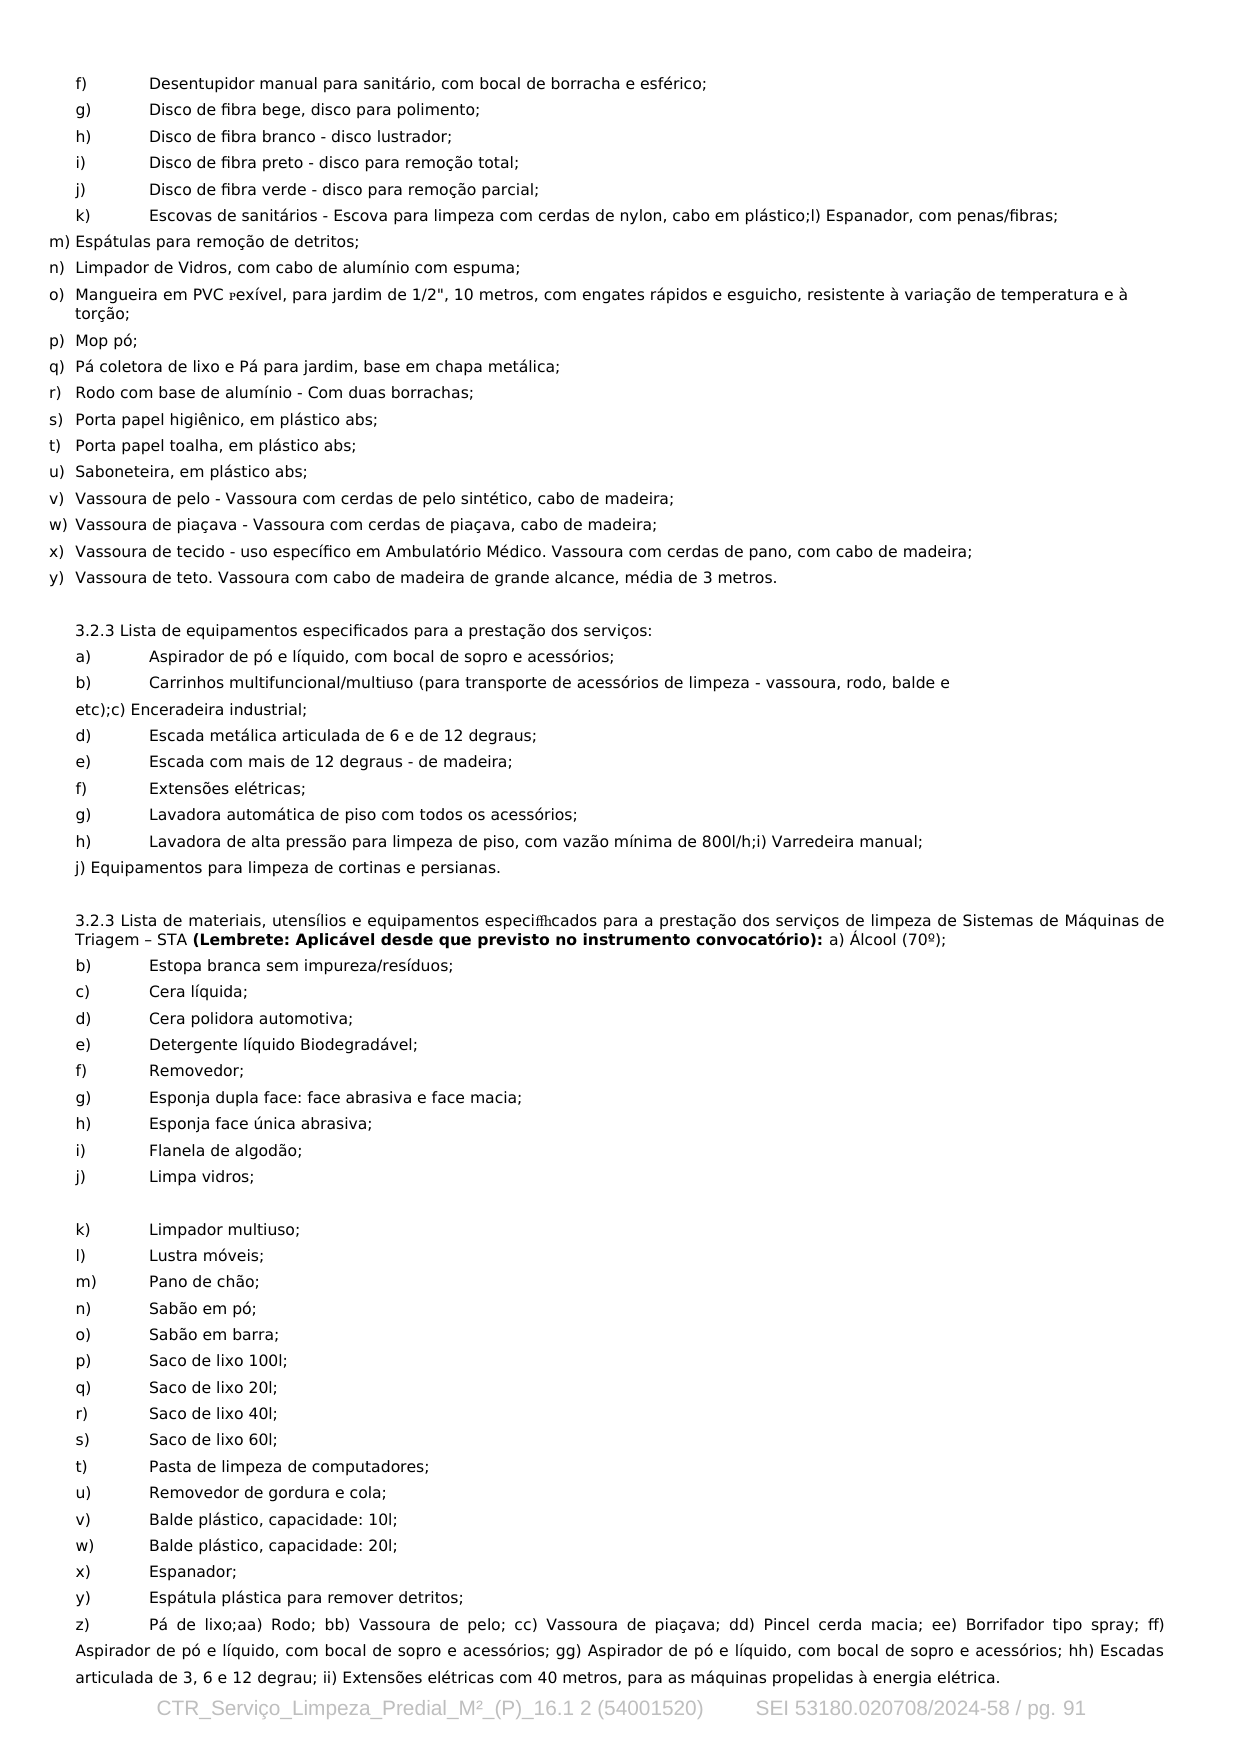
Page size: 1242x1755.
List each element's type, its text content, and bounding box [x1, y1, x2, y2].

text 3.2.3 Lista de materiais, utensílios e equipamentos especicados para a prestação dos serviços de limpeza de Sistemas de Máquinas de Triagem – STA (Lembrete: Aplicável desde que previsto no instrumento convocatório): a) Álcool (70º); [75, 912, 1166, 949]
list Removedor; [75, 1062, 1166, 1081]
list Escada com mais de 12 degraus - de madeira; [75, 753, 1166, 772]
list Espátula plástica para remover detritos; [75, 1589, 1166, 1608]
list Flanela de algodão; [75, 1141, 1166, 1160]
list Vassoura de pelo - Vassoura com cerdas de pelo sintético, cabo de madeira; [49, 490, 1166, 508]
text torção; [75, 305, 1166, 323]
list Aspirador de pó e líquido, com bocal de sopro e acessórios; [75, 648, 951, 666]
list Cera polidora automotiva; [75, 1010, 1166, 1028]
list Saco de lixo 20l; [75, 1379, 1166, 1397]
list Removedor de gordura e cola; [75, 1484, 1166, 1502]
list Pá de lixo;aa) Rodo; bb) Vassoura de pelo; cc) Vassoura de piaçava; dd) Pincel cerda macia; ee) Borrifador tipo spray; ff) Aspirador de pó e líquido, com bocal de sopro e acessórios; gg) Aspirador de pó e líquido, com bocal de sopro e acessórios; hh) Escadas articulada de 3, 6 e 12 degrau; ii) Extensões elétricas com 40 metros, para as máquinas propelidas à energia elétrica. [75, 1616, 1166, 1687]
list Esponja dupla face: face abrasiva e face macia; [75, 1089, 1166, 1107]
list Disco de fibra preto - disco para remoção total; [75, 154, 1166, 172]
list Espanador; [75, 1563, 1166, 1581]
list Mangueira em PVC exível, para jardim de 1/2", 10 metros, com engates rápidos e esguicho, resistente à variação de temperatura e à [49, 286, 1166, 304]
list Balde plástico, capacidade: 20l; [75, 1537, 1166, 1555]
text 3.2.3 Lista de equipamentos especificados para a prestação dos serviços: [75, 622, 1166, 640]
list Disco de fibra branco - disco lustrador; [75, 128, 1166, 146]
list Sabão em pó; [75, 1299, 1166, 1318]
list Detergente líquido Biodegradável; [75, 1036, 1166, 1054]
list Lavadora de alta pressão para limpeza de piso, com vazão mínima de 800l/h;i) Varredeira manual; [75, 832, 1166, 851]
list Balde plástico, capacidade: 10l; [75, 1510, 1166, 1529]
list Espátulas para remoção de detritos; [49, 233, 1166, 251]
list Disco de fibra bege, disco para polimento; [75, 101, 1166, 119]
list Porta papel higiênico, em plástico abs; [49, 411, 1166, 429]
list Disco de fibra verde - disco para remoção parcial; [75, 180, 1166, 199]
list Pano de chão; [75, 1273, 1166, 1291]
list Rodo com base de alumínio - Com duas borrachas; [49, 384, 1166, 403]
list Saco de lixo 40l; [75, 1405, 1166, 1423]
list Vassoura de tecido - uso específico em Ambulatório Médico. Vassoura com cerdas de pano, com cabo de madeira; [49, 542, 1166, 561]
text j) Equipamentos para limpeza de cortinas e persianas. [75, 859, 1166, 877]
list Carrinhos multifuncional/multiuso (para transporte de acessórios de limpeza - vassoura, rodo, balde e etc);c) Enceradeira industrial; [75, 674, 951, 719]
list Vassoura de piaçava - Vassoura com cerdas de piaçava, cabo de madeira; [49, 516, 1166, 534]
list Esponja face única abrasiva; [75, 1115, 1166, 1133]
list Limpador de Vidros, com cabo de alumínio com espuma; [49, 259, 1166, 278]
list Saco de lixo 60l; [75, 1431, 1166, 1449]
list Saboneteira, em plástico abs; [49, 463, 1166, 482]
list Limpador multiuso; [75, 1221, 1166, 1239]
list Lavadora automática de piso com todos os acessórios; [75, 806, 1166, 824]
list Desentupidor manual para sanitário, com bocal de borracha e esférico; [75, 75, 1166, 93]
list Vassoura de teto. Vassoura com cabo de madeira de grande alcance, média de 3 metros. [49, 569, 1166, 587]
list Extensões elétricas; [75, 780, 1166, 798]
list Mop pó; [49, 332, 1166, 350]
list Escovas de sanitários - Escova para limpeza com cerdas de nylon, cabo em plástico;l) Espanador, com penas/fibras; [75, 207, 1166, 225]
list Cera líquida; [75, 983, 1166, 1002]
list Estopa branca sem impureza/resíduos; [75, 957, 1166, 975]
list Pasta de limpeza de computadores; [75, 1458, 1166, 1476]
list Limpa vidros; [75, 1168, 1166, 1186]
list Sabão em barra; [75, 1326, 1166, 1344]
list Escada metálica articulada de 6 e de 12 degraus; [75, 727, 1166, 745]
list Porta papel toalha, em plástico abs; [49, 437, 1166, 455]
list Saco de lixo 100l; [75, 1352, 1166, 1371]
list Pá coletora de lixo e Pá para jardim, base em chapa metálica; [49, 358, 1166, 376]
list Lustra móveis; [75, 1247, 1166, 1265]
